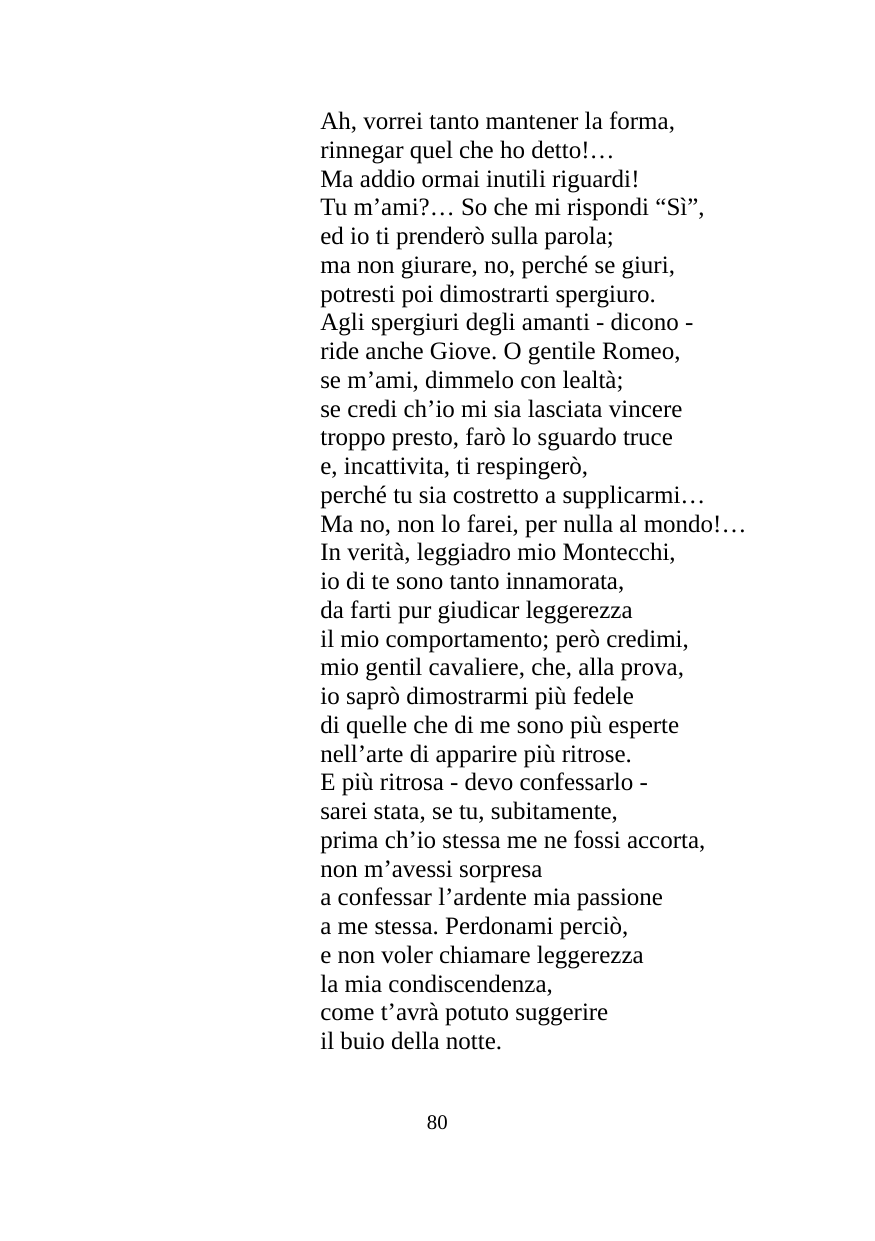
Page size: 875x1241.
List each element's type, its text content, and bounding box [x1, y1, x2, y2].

table_cell [106, 106, 313, 1080]
table_cell Ah, vorrei tanto mantener la forma, rinnegar quel che ho detto!… Ma addio ormai inutili riguardi! Tu m’ami?… So che mi rispondi “Sì”, ed io ti prenderò sulla parola; ma non giurare, no, perché se giuri, potresti poi dimostrarti spergiuro. Agli spergiuri degli amanti - dicono - ride anche Giove. O gentile Romeo, se m’ami, dimmelo con lealtà; se credi ch’io mi sia lasciata vincere troppo presto, farò lo sguardo truce e, incattivita, ti respingerò, perché tu sia costretto a supplicarmi… Ma no, non lo farei, per nulla al mondo!… In verità, leggiadro mio Montecchi, io di te sono tanto innamorata, da farti pur giudicar leggerezza il mio comportamento; però credimi, mio gentil cavaliere, che, alla prova, io saprò dimostrarmi più fedele di quelle che di me sono più esperte nell’arte di apparire più ritrose. E più ritrosa - devo confessarlo - sarei stata, se tu, subitamente, prima ch’io stessa me ne fossi accorta, non m’avessi sorpresa a confessar l’ardente mia passione a me stessa. Perdonami perciò, e non voler chiamare leggerezza la mia condiscendenza, come t’avrà potuto suggerire il buio della notte. [313, 106, 768, 1080]
